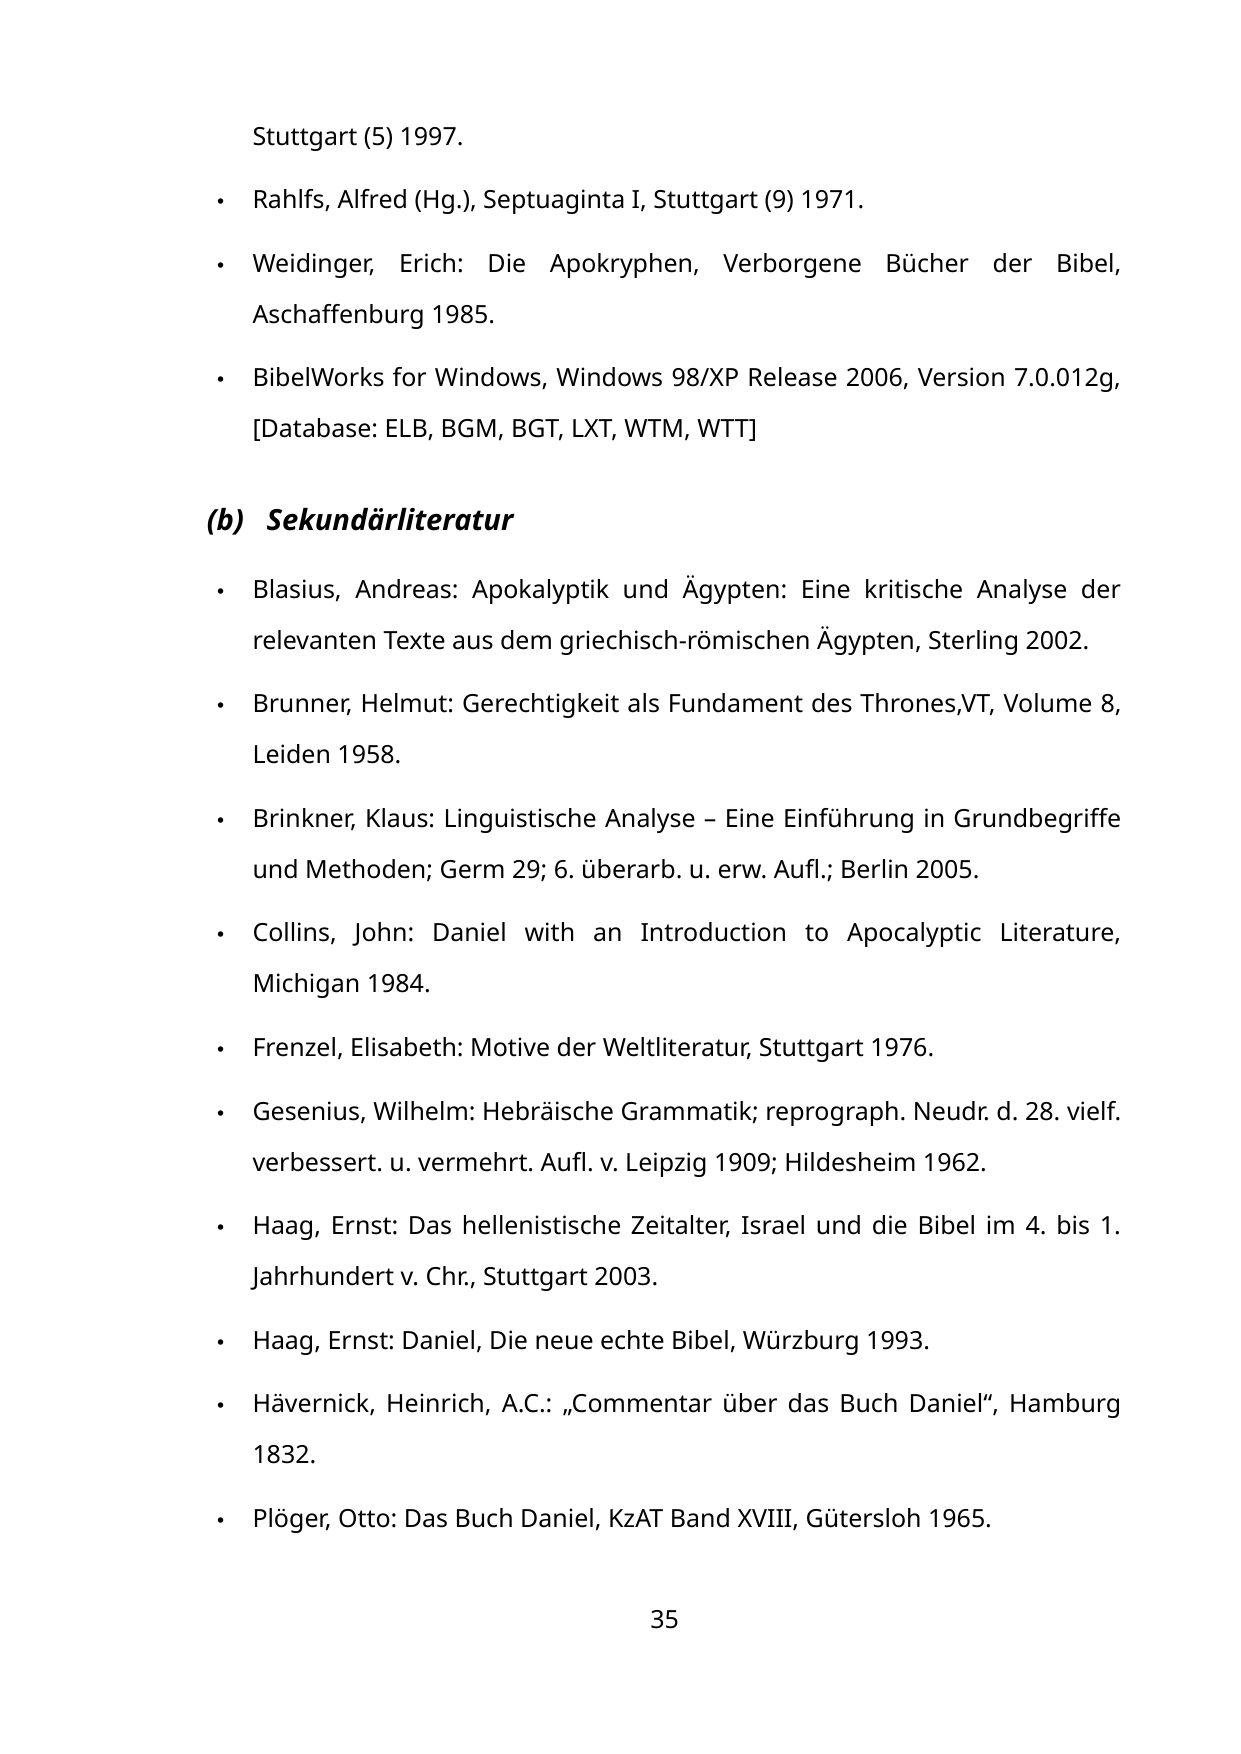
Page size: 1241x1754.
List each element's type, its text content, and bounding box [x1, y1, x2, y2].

list Blasius, Andreas: Apokalyptik und Ägypten: Eine kritische Analyse der relevanten Texte aus dem griechisch-römischen Ägypten, Sterling 2002. [215, 571, 1122, 656]
subtitle Sekundärliteratur [177, 499, 1122, 539]
list Weidinger, Erich: Die Apokryphen, Verborgene Bücher der Bibel, Aschaffenburg 1985. [215, 245, 1122, 330]
list Brunner, Helmut: Gerechtigkeit als Fundament des Thrones,VT, Volume 8, Leiden 1958. [215, 686, 1122, 771]
list Haag, Ernst: Daniel, Die neue echte Bibel, Würzburg 1993. [215, 1322, 1122, 1356]
list Brinkner, Klaus: Linguistische Analyse – Eine Einführung in Grundbegriffe und Methoden; Germ 29; 6. überarb. u. erw. Aufl.; Berlin 2005. [215, 801, 1122, 886]
list Hävernick, Heinrich, A.C.: „Commentar über das Buch Daniel“, Hamburg 1832. [215, 1386, 1122, 1471]
list Rahlfs, Alfred (Hg.), Septuaginta I, Stuttgart (9) 1971. [215, 182, 1122, 216]
list Collins, John: Daniel with an Introduction to Apocalyptic Literature, Michigan 1984. [215, 915, 1122, 1000]
list Haag, Ernst: Das hellenistische Zeitalter, Israel und die Bibel im 4. bis 1. Jahrhundert v. Chr., Stuttgart 2003. [215, 1208, 1122, 1293]
list BibelWorks for Windows, Windows 98/XP Release 2006, Version 7.0.012g, [Database: ELB, BGM, BGT, LXT, WTM, WTT] [215, 360, 1122, 445]
list Gesenius, Wilhelm: Hebräische Grammatik; reprograph. Neudr. d. 28. vielf. verbessert. u. vermehrt. Aufl. v. Leipzig 1909; Hildesheim 1962. [215, 1093, 1122, 1178]
list Frenzel, Elisabeth: Motive der Weltliteratur, Stuttgart 1976. [215, 1030, 1122, 1064]
list Plöger, Otto: Das Buch Daniel, KzAT Band XVIII, Gütersloh 1965. [215, 1501, 1122, 1534]
list Stuttgart (5) 1997. [215, 118, 1122, 152]
